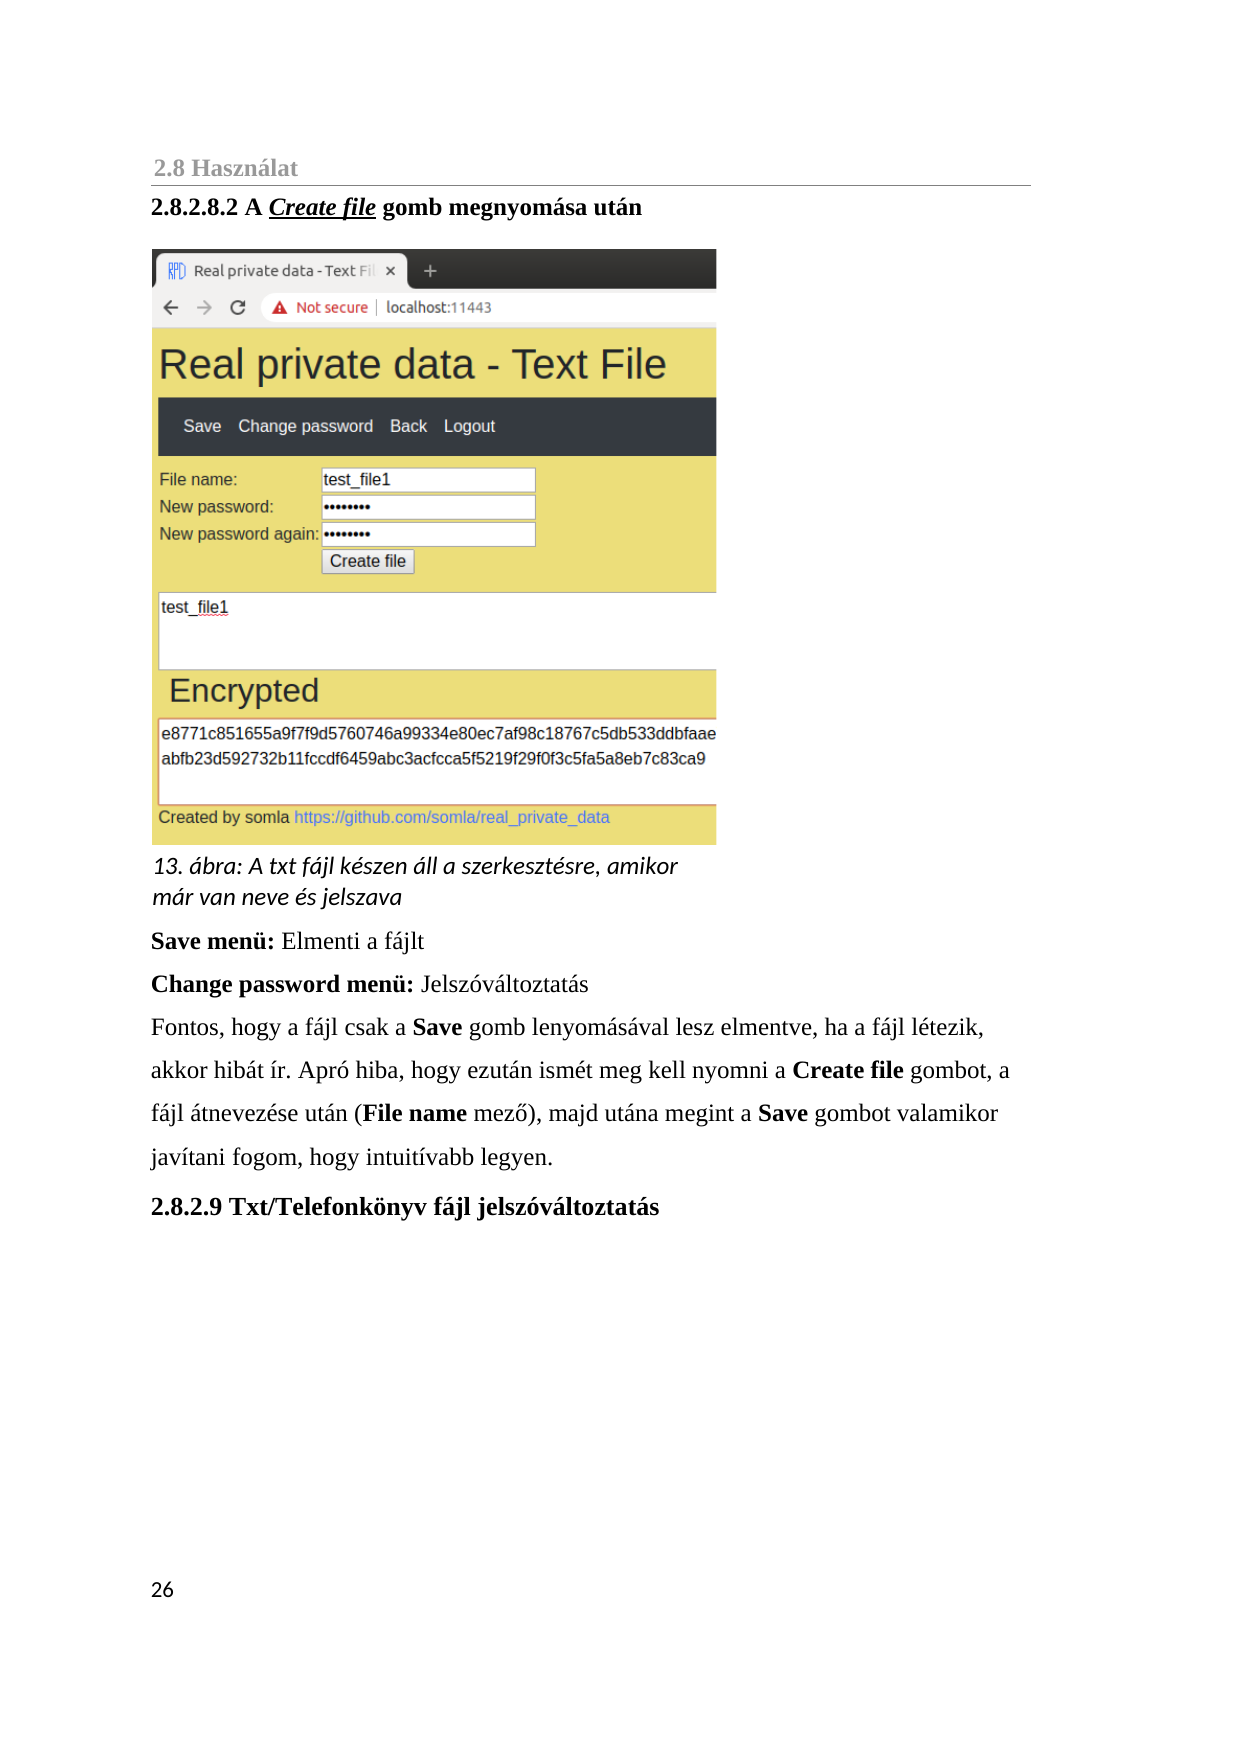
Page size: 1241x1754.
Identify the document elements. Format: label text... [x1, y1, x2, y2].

text 13. ábra: A txt fájl készen áll a szerkesztésre, amikor már van neve és jelszava [152, 845, 716, 912]
picture [152, 249, 717, 845]
subtitle Txt/Telefonkönyv fájl jelszóváltoztatás [151, 1191, 1031, 1221]
text Fontos, hogy a fájl csak a Save gomb lenyomásával lesz elmentve, ha a fájl létezik, akkor hibát ír. Apró hiba, hogy ezután ismét meg kell nyomni a Create file gombot, a fájl átnevezése után (File name mező), majd utána megint a Save gombot valamikor javítani fogom, hogy intuitívabb legyen. [151, 1012, 1031, 1170]
text Save menü: Elmenti a fájlt Change password menü: Jelszóváltoztatás [151, 228, 1031, 998]
subtitle A Create file gomb megnyomása után [151, 192, 1031, 221]
